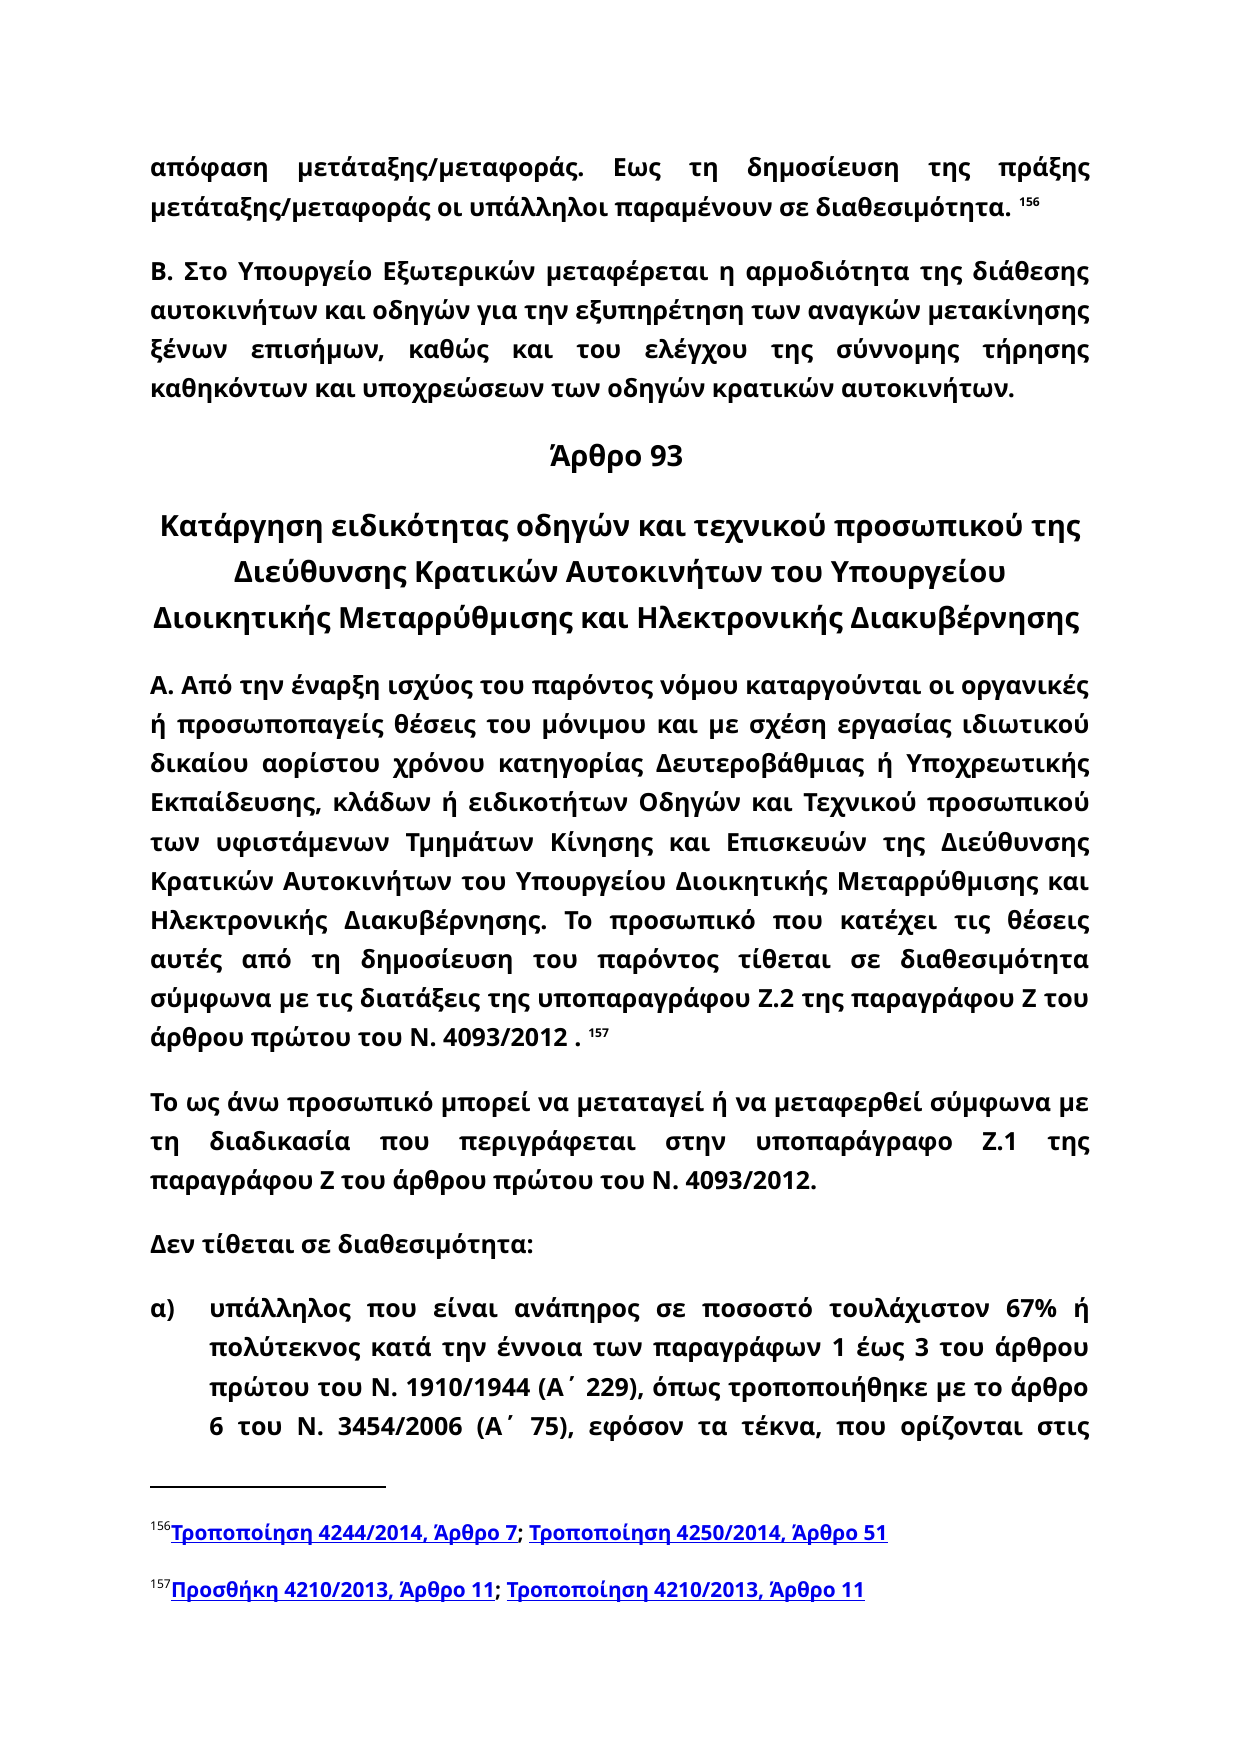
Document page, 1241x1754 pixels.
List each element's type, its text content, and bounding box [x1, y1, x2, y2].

text Τροποποίηση 4244/2014, Άρθρο 7; Τροποποίηση 4250/2014, Άρθρο 51 [150, 1518, 1090, 1546]
text Προσθήκη 4210/2013, Άρθρο 11; Τροποποίηση 4210/2013, Άρθρο 11 [150, 1576, 1090, 1604]
list α) υπάλληλος που είναι ανάπηρος σε ποσοστό τουλάχιστον 67% ή πολύτεκνος κατά την έννοια των παραγράφων 1 έως 3 του άρθρου πρώτου του Ν. 1910/1944 (Α΄ 229), όπως τροποποιήθηκε με το άρθρο 6 του Ν. 3454/2006 (Α΄ 75), εφόσον τα τέκνα, που ορίζονται στις [150, 1291, 1090, 1442]
text Δεν τίθεται σε διαθεσιμότητα: [150, 1227, 1090, 1261]
subtitle Κατάργηση ειδικότητας οδηγών και τεχνικού προσωπικού της Διεύθυνσης Κρατικών Αυτοκινήτων του Υπουργείου Διοικητικής Μεταρρύθμισης και Ηλεκτρονικής Διακυβέρνησης [150, 506, 1090, 637]
text Α. Από την έναρξη ισχύος του παρόντος νόμου καταργούνται οι οργανικές ή προσωποπαγείς θέσεις του μόνιμου και με σχέση εργασίας ιδιωτικού δικαίου αορίστου χρόνου κατηγορίας Δευτεροβάθμιας ή Υποχρεωτικής Εκπαίδευσης, κλάδων ή ειδικοτήτων Οδηγών και Τεχνικού προσωπικού των υφιστάμενων Τμημάτων Κίνησης και Επισκευών της Διεύθυνσης Κρατικών Αυτοκινήτων του Υπουργείου Διοικητικής Μεταρρύθμισης και Ηλεκτρονικής Διακυβέρνησης. Το προσωπικό που κατέχει τις θέσεις αυτές από τη δημοσίευση του παρόντος τίθεται σε διαθεσιμότητα σύμφωνα με τις διατάξεις της υποπαραγράφου Ζ.2 της παραγράφου Ζ του άρθρου πρώτου του Ν. 4093/2012 . [150, 667, 1090, 1054]
text απόφαση μετάταξης/μεταφοράς. Εως τη δημοσίευση της πράξης μετάταξης/μεταφοράς οι υπάλληλοι παραμένουν σε διαθεσιμότητα. [150, 150, 1090, 223]
text Το ως άνω προσωπικό μπορεί να μεταταγεί ή να μεταφερθεί σύμφωνα με τη διαδικασία που περιγράφεται στην υποπαράγραφο Ζ.1 της παραγράφου Ζ του άρθρου πρώτου του Ν. 4093/2012. [150, 1084, 1090, 1197]
text Β. Στο Υπουργείο Εξωτερικών μεταφέρεται η αρμοδιότητα της διάθεσης αυτοκινήτων και οδηγών για την εξυπηρέτηση των αναγκών μετακίνησης ξένων επισήμων, καθώς και του ελέγχου της σύννομης τήρησης καθηκόντων και υποχρεώσεων των οδηγών κρατικών αυτοκινήτων. [150, 253, 1090, 405]
subtitle Άρθρο 93 [150, 435, 1090, 475]
